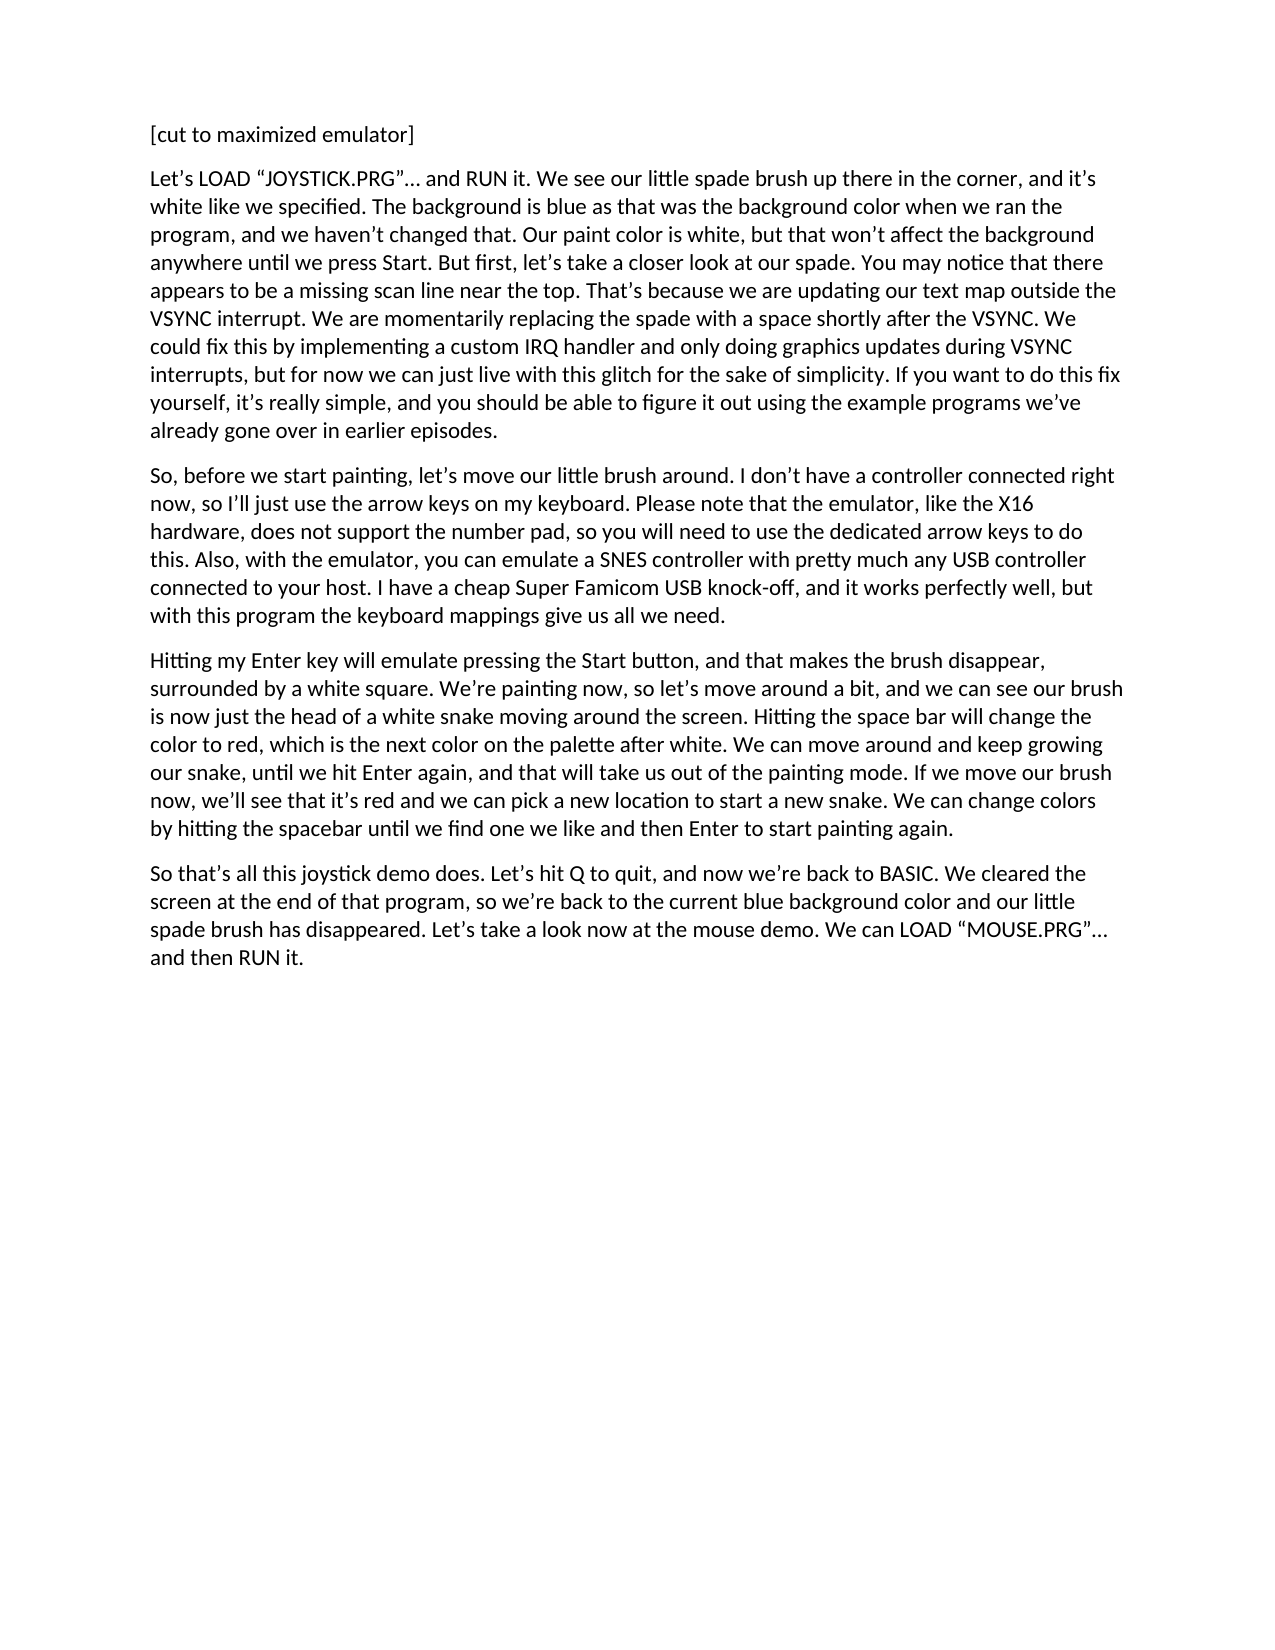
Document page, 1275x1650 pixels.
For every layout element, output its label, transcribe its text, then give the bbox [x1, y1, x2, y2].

text [cut to maximized emulator] [150, 120, 1125, 148]
text Hitting my Enter key will emulate pressing the Start button, and that makes the brush disappear, surrounded by a white square. We’re painting now, so let’s move around a bit, and we can see our brush is now just the head of a white snake moving around the screen. Hitting the space bar will change the color to red, which is the next color on the palette after white. We can move around and keep growing our snake, until we hit Enter again, and that will take us out of the painting mode. If we move our brush now, we’ll see that it’s red and we can pick a new location to start a new snake. We can change colors by hitting the spacebar until we find one we like and then Enter to start painting again. [150, 646, 1125, 842]
text Let’s LOAD “JOYSTICK.PRG”… and RUN it. We see our little spade brush up there in the corner, and it’s white like we specified. The background is blue as that was the background color when we ran the program, and we haven’t changed that. Our paint color is white, but that won’t affect the background anywhere until we press Start. But first, let’s take a closer look at our spade. You may notice that there appears to be a missing scan line near the top. That’s because we are updating our text map outside the VSYNC interrupt. We are momentarily replacing the spade with a space shortly after the VSYNC. We could fix this by implementing a custom IRQ handler and only doing graphics updates during VSYNC interrupts, but for now we can just live with this glitch for the sake of simplicity. If you want to do this fix yourself, it’s really simple, and you should be able to figure it out using the example programs we’ve already gone over in earlier episodes. [150, 164, 1125, 444]
text So that’s all this joystick demo does. Let’s hit Q to quit, and now we’re back to BASIC. We cleared the screen at the end of that program, so we’re back to the current blue background color and our little spade brush has disappeared. Let’s take a look now at the mouse demo. We can LOAD “MOUSE.PRG”… and then RUN it. [150, 859, 1125, 971]
text So, before we start painting, let’s move our little brush around. I don’t have a controller connected right now, so I’ll just use the arrow keys on my keyboard. Please note that the emulator, like the X16 hardware, does not support the number pad, so you will need to use the dedicated arrow keys to do this. Also, with the emulator, you can emulate a SNES controller with pretty much any USB controller connected to your host. I have a cheap Super Famicom USB knock-off, and it works perfectly well, but with this program the keyboard mappings give us all we need. [150, 461, 1125, 629]
